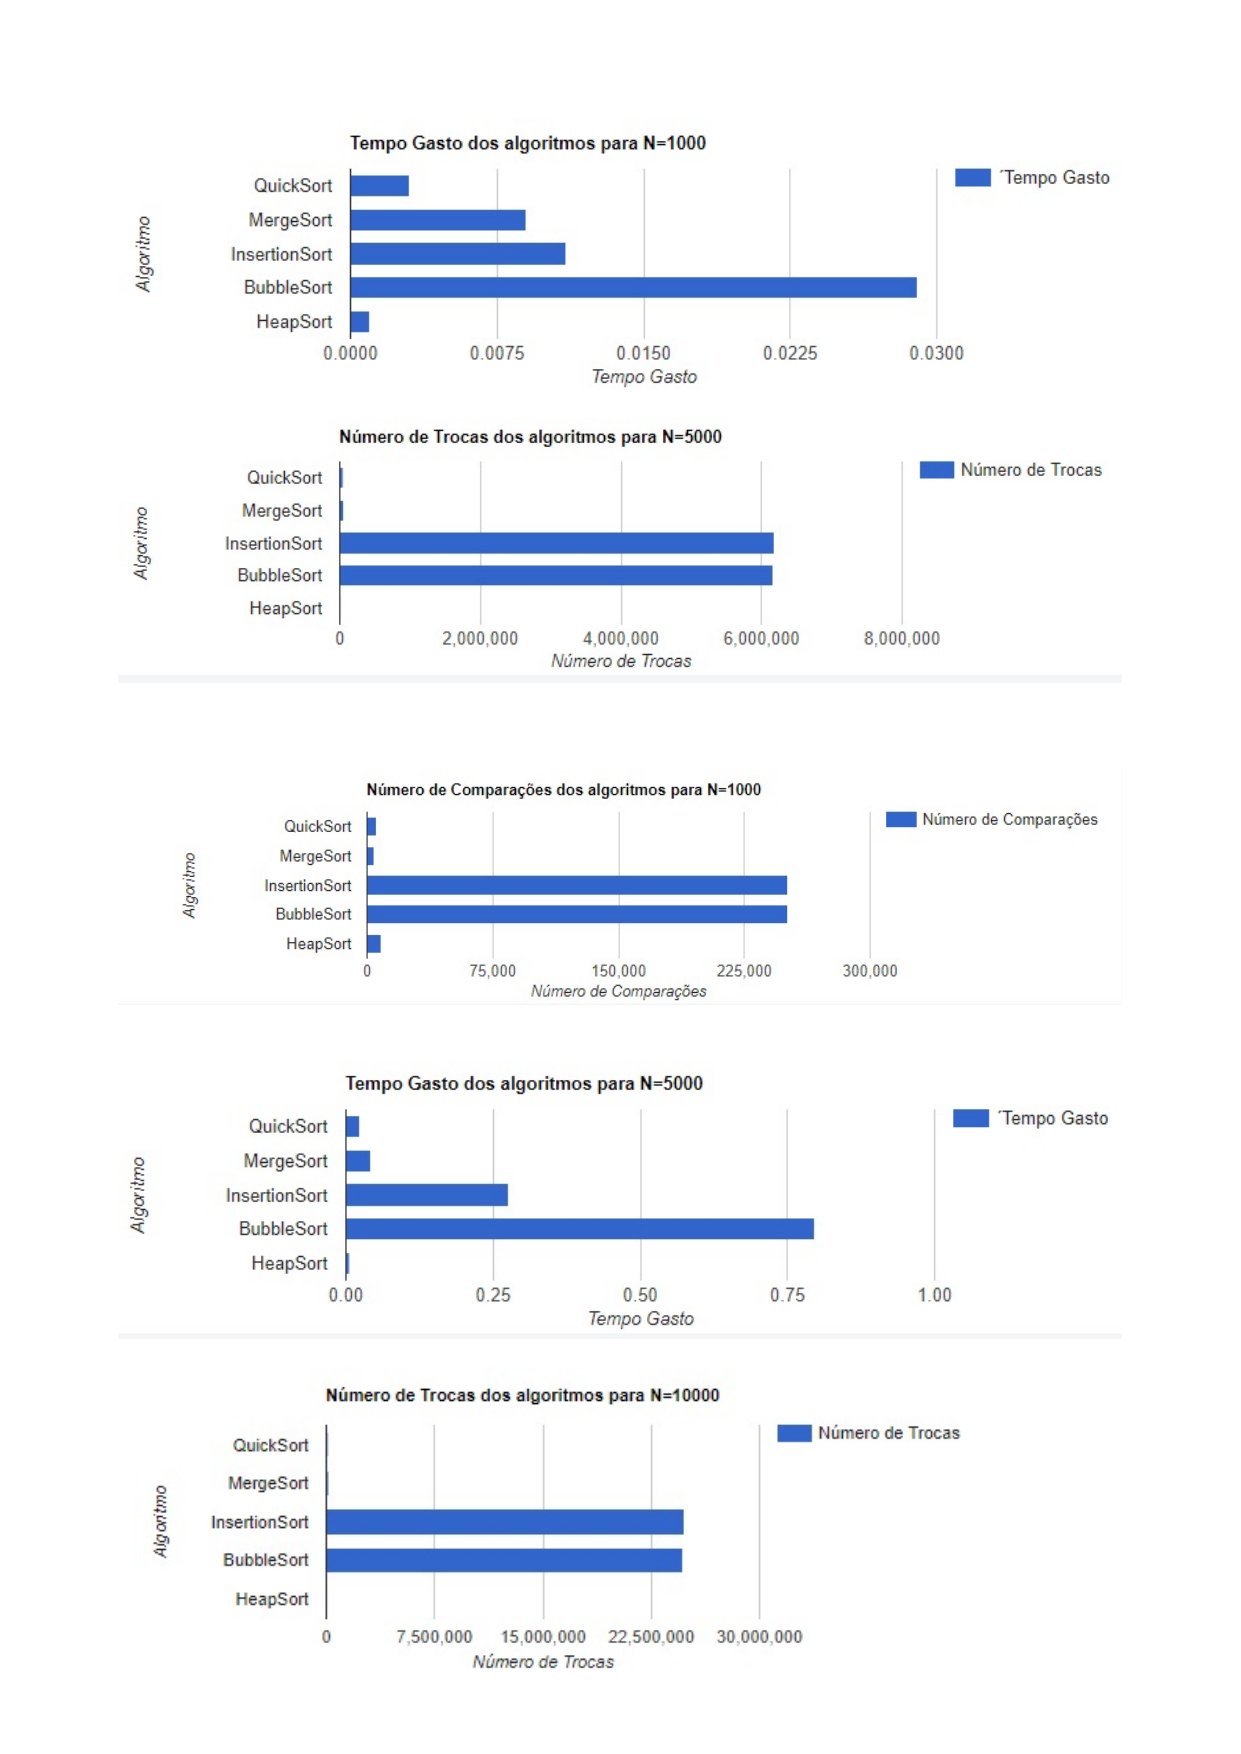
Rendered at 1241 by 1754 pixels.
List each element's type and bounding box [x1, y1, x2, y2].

picture [118, 118, 1123, 390]
picture [118, 1061, 1123, 1339]
picture [110, 1367, 978, 1676]
picture [118, 769, 1123, 1005]
picture [118, 418, 1123, 683]
